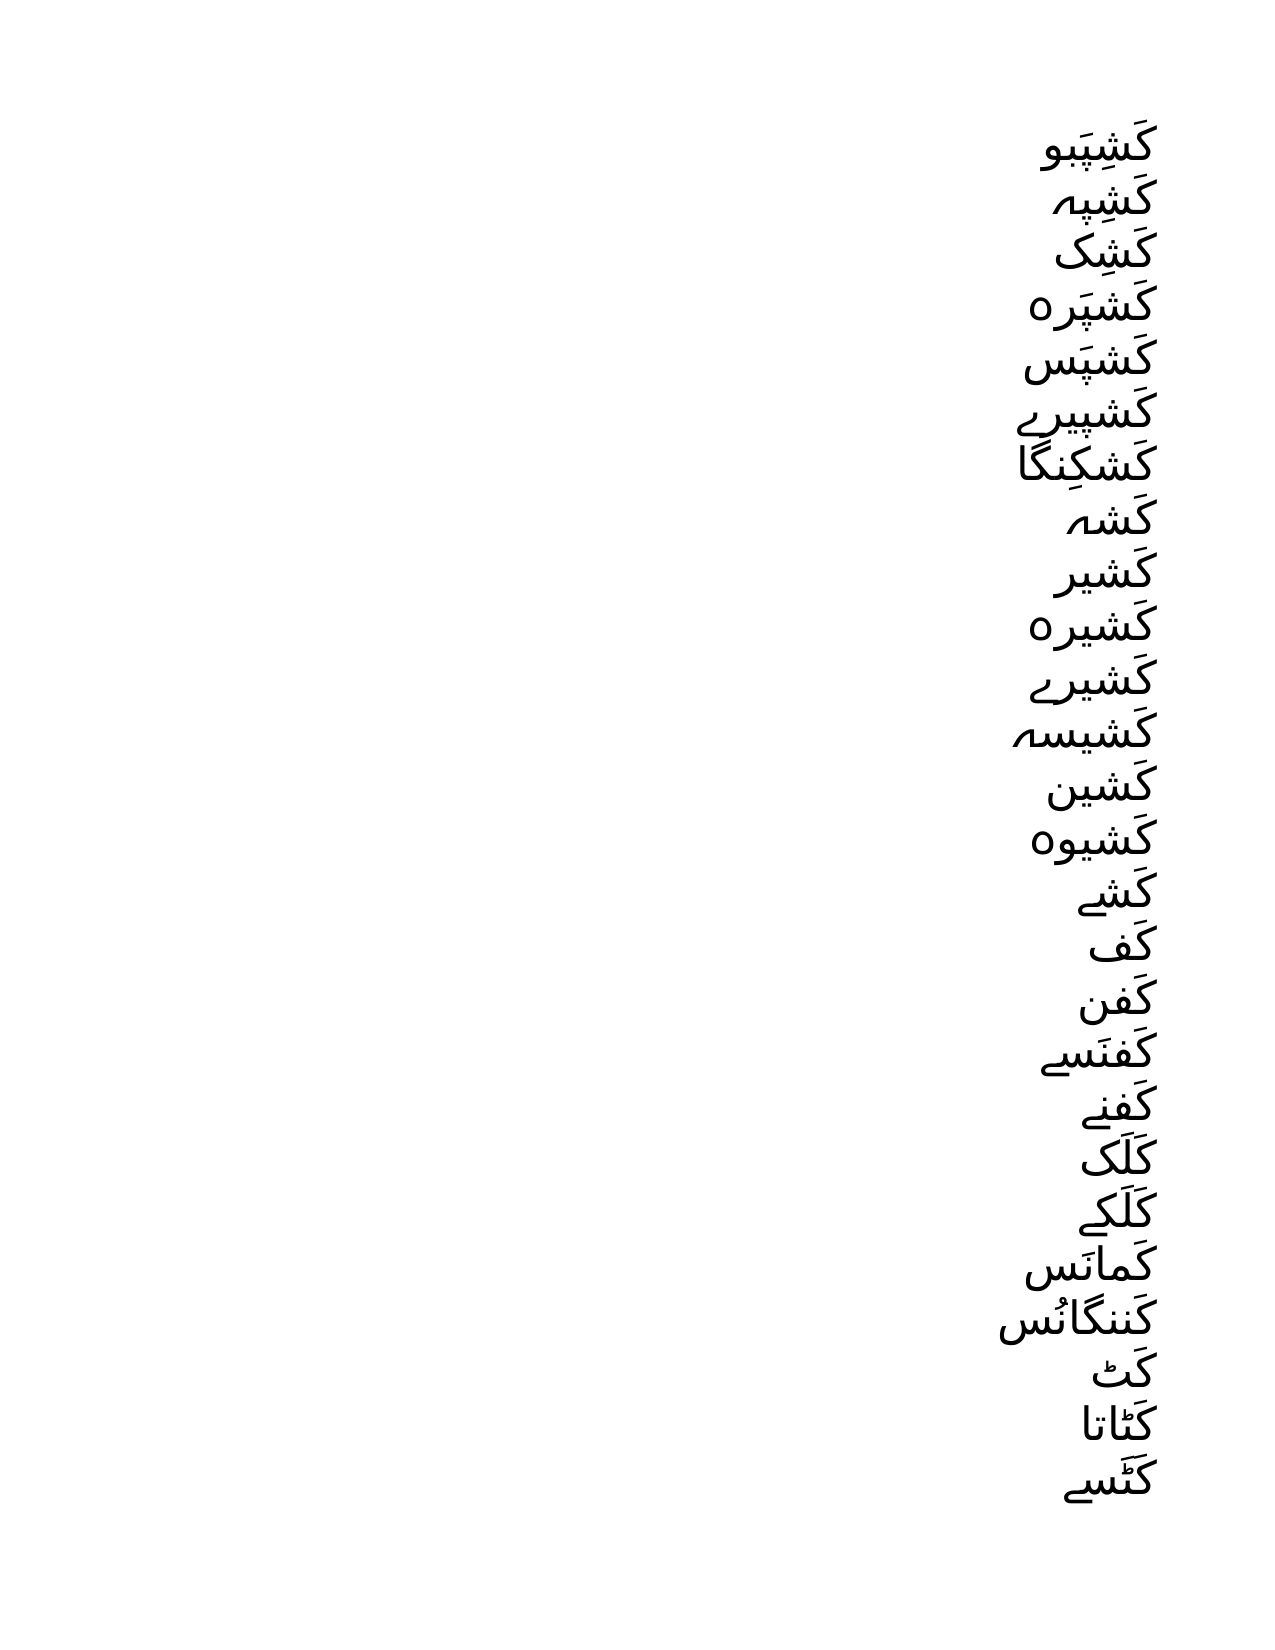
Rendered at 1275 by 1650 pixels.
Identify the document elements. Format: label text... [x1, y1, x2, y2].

text کَفنے [118, 1078, 1157, 1131]
text کَمانَس [118, 1238, 1157, 1291]
text کَشیر [118, 545, 1157, 598]
text کَشپَس [118, 331, 1157, 385]
text کَشین [118, 758, 1157, 811]
text کَشیرے [118, 651, 1157, 705]
text کَلَکے [118, 1185, 1157, 1238]
text کَشہ [118, 491, 1157, 545]
text کَٹَسے [118, 1451, 1157, 1505]
text کَشیسہ [118, 705, 1157, 758]
text کَشیرہ [118, 598, 1157, 651]
text کَفنَسے [118, 1025, 1157, 1078]
text کَشے [118, 865, 1157, 918]
text کَشِپہ [118, 171, 1157, 225]
text کَشِپَبو [118, 118, 1157, 171]
text کَشِک [118, 225, 1157, 278]
text کَف [118, 918, 1157, 971]
text کَلَک [118, 1131, 1157, 1185]
text کَشیوہ [118, 811, 1157, 865]
text کَٹاتا [118, 1398, 1157, 1451]
text کَفن [118, 971, 1157, 1025]
text کَشکِنگا [118, 438, 1157, 491]
text کَشپَرہ [118, 278, 1157, 331]
text کَننگانُس [118, 1291, 1157, 1345]
text کَٹ [118, 1345, 1157, 1398]
text کَشپیرے [118, 385, 1157, 438]
